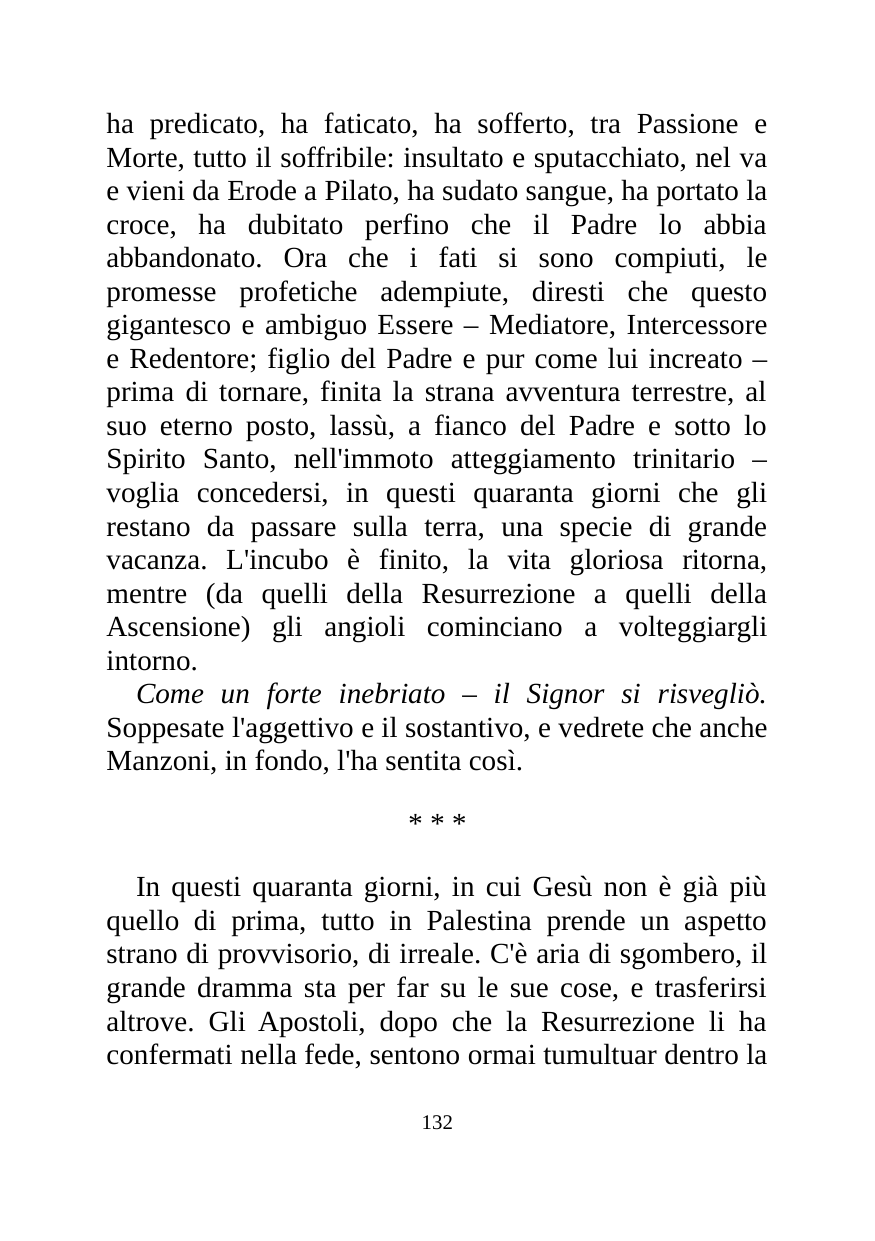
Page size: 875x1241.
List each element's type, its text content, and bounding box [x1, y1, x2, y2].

text * * * [106, 807, 768, 840]
text In questi quaranta giorni, in cui Gesù non è già più quello di prima, tutto in Palestina prende un aspetto strano di provvisorio, di irreale. C'è aria di sgombero, il grande dramma sta per far su le sue cose, e trasferirsi altrove. Gli Apostoli, dopo che la Resurrezione li ha confermati nella fede, sentono ormai tumultuar dentro la [106, 869, 768, 1071]
text Come un forte inebriato – il Signor si risvegliò. Soppesate l'aggettivo e il sostantivo, e vedrete che anche Manzoni, in fondo, l'ha sentita così. [106, 676, 768, 777]
text ha predicato, ha faticato, ha sofferto, tra Passione e Morte, tutto il soffribile: insultato e sputacchiato, nel va e vieni da Erode a Pilato, ha sudato sangue, ha portato la croce, ha dubitato perfino che il Padre lo abbia abbandonato. Ora che i fati si sono compiuti, le promesse profetiche adempiute, diresti che questo gigantesco e ambiguo Essere – Mediatore, Intercessore e Redentore; figlio del Padre e pur come lui increato – prima di tornare, finita la strana avventura terrestre, al suo eterno posto, lassù, a fianco del Padre e sotto lo Spirito Santo, nell'immoto atteggiamento trinitario – voglia concedersi, in questi quaranta giorni che gli restano da passare sulla terra, una specie di grande vacanza. L'incubo è finito, la vita gloriosa ritorna, mentre (da quelli della Resurrezione a quelli della Ascensione) gli angioli cominciano a volteggiargli intorno. [106, 106, 768, 676]
